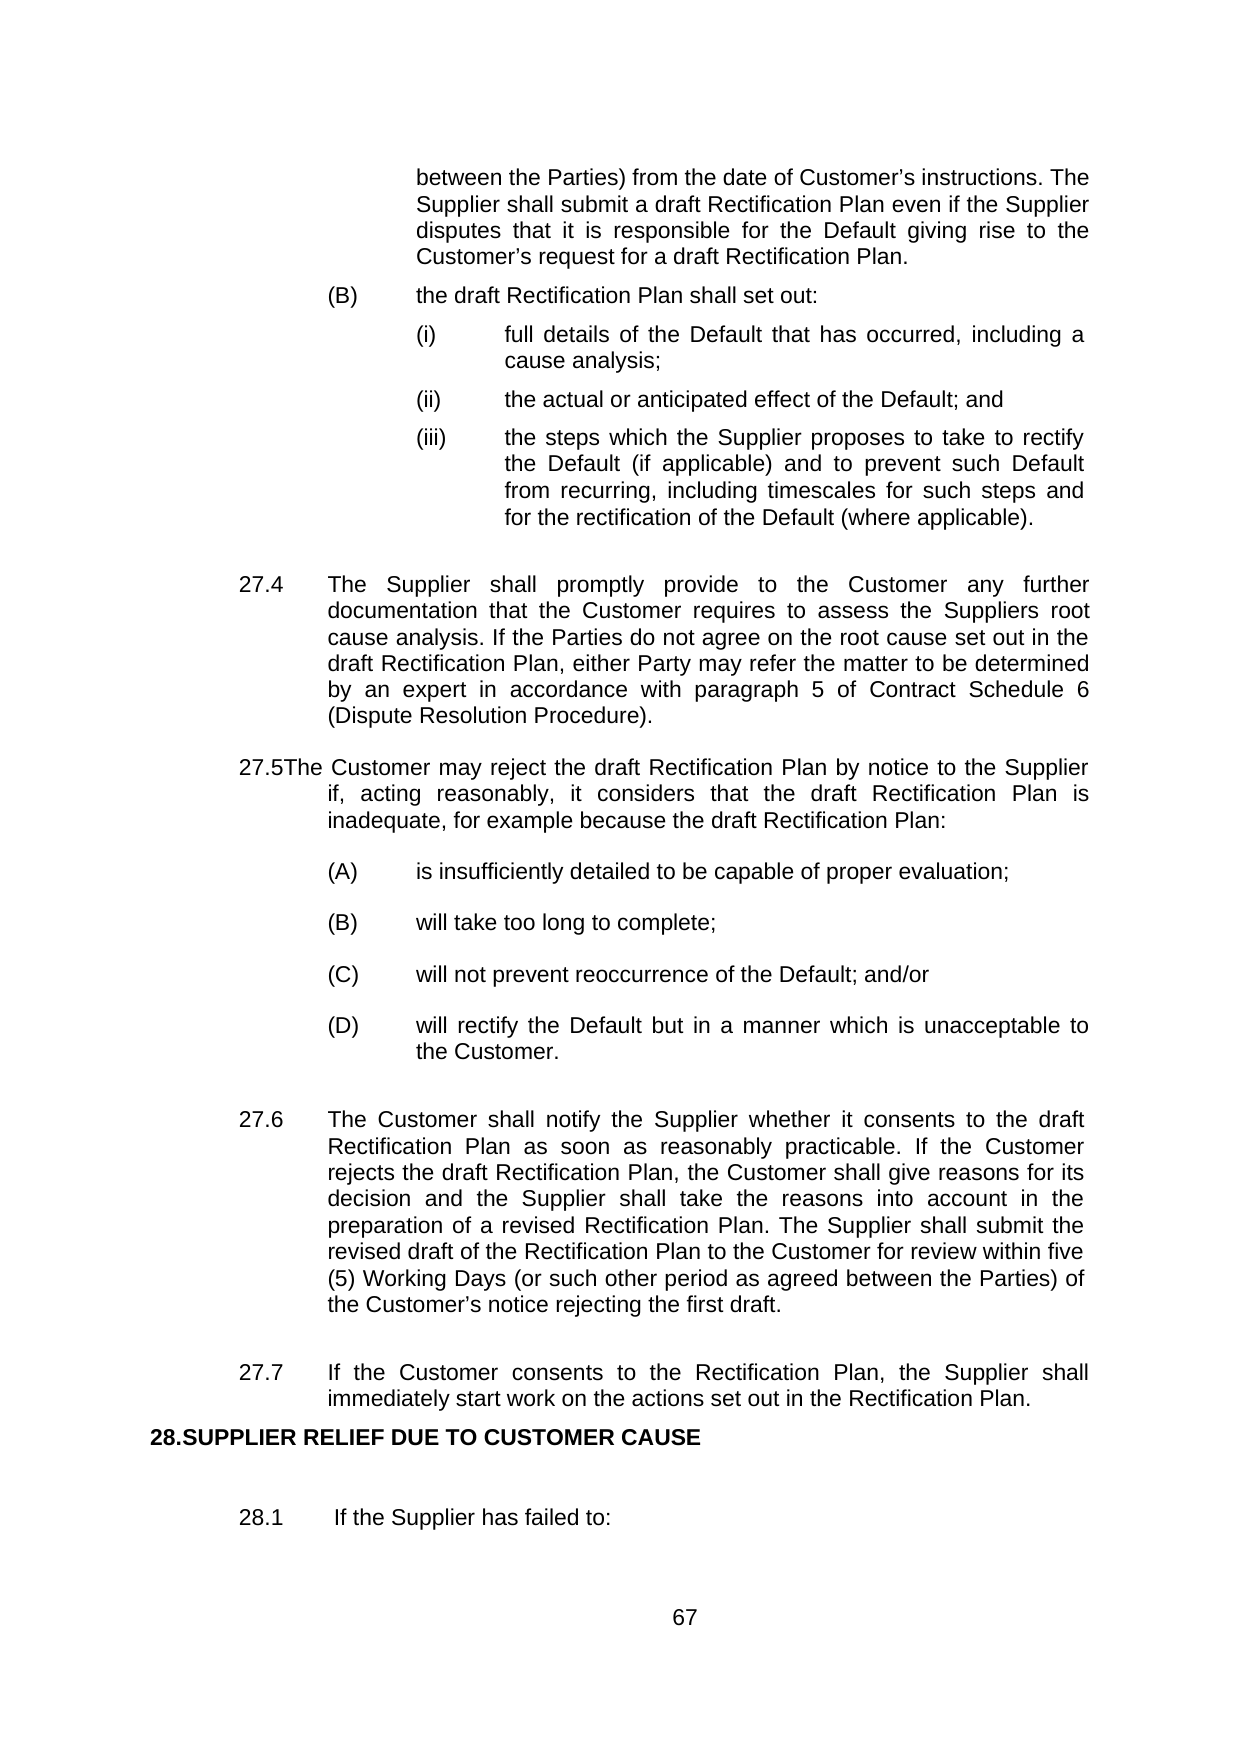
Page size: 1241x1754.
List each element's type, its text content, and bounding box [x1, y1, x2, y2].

list between the Parties) from the date of Customer’s instructions. The Supplier shall submit a draft Rectification Plan even if the Supplier disputes that it is responsible for the Default giving rise to the Customer’s request for a draft Rectification Plan. [327, 150, 1090, 269]
list is insufficiently detailed to be capable of proper evaluation; [327, 858, 1090, 884]
list will take too long to complete; [327, 909, 1090, 936]
list the steps which the Supplier proposes to take to rectify the Default (if applicable) and to prevent such Default from recurring, including timescales for such steps and for the rectification of the Default (where applicable). [416, 424, 1085, 530]
list The Customer may reject the draft Rectification Plan by notice to the Supplier if, acting reasonably, it considers that the draft Rectification Plan is inadequate, for example because the draft Rectification Plan: [239, 754, 1090, 833]
list full details of the Default that has occurred, including a cause analysis; [416, 321, 1085, 374]
list will rectify the Default but in a manner which is unacceptable to the Customer. [327, 1012, 1090, 1065]
list The Supplier shall promptly provide to the Customer any further documentation that the Customer requires to assess the Suppliers root cause analysis. If the Parties do not agree on the root cause set out in the draft Rectification Plan, either Party may refer the matter to be determined by an expert in accordance with paragraph 5 of Contract Schedule 6 (Dispute Resolution Procedure). [239, 571, 1090, 729]
list the actual or anticipated effect of the Default; and [416, 386, 1085, 412]
list The Customer shall notify the Supplier whether it consents to the draft Rectification Plan as soon as reasonably practicable. If the Customer rejects the draft Rectification Plan, the Customer shall give reasons for its decision and the Supplier shall take the reasons into account in the preparation of a revised Rectification Plan. The Supplier shall submit the revised draft of the Rectification Plan to the Customer for review within five (5) Working Days (or such other period as agreed between the Parties) of the Customer’s notice rejecting the first draft. [239, 1106, 1085, 1317]
subtitle SUPPLIER RELIEF DUE TO CUSTOMER CAUSE [150, 1424, 1090, 1450]
list If the Customer consents to the Rectification Plan, the Supplier shall immediately start work on the actions set out in the Rectification Plan. [239, 1359, 1090, 1412]
list If the Supplier has failed to: [239, 1504, 1090, 1530]
list will not prevent reoccurrence of the Default; and/or [327, 961, 1090, 987]
list the draft Rectification Plan shall set out: [327, 282, 1090, 308]
